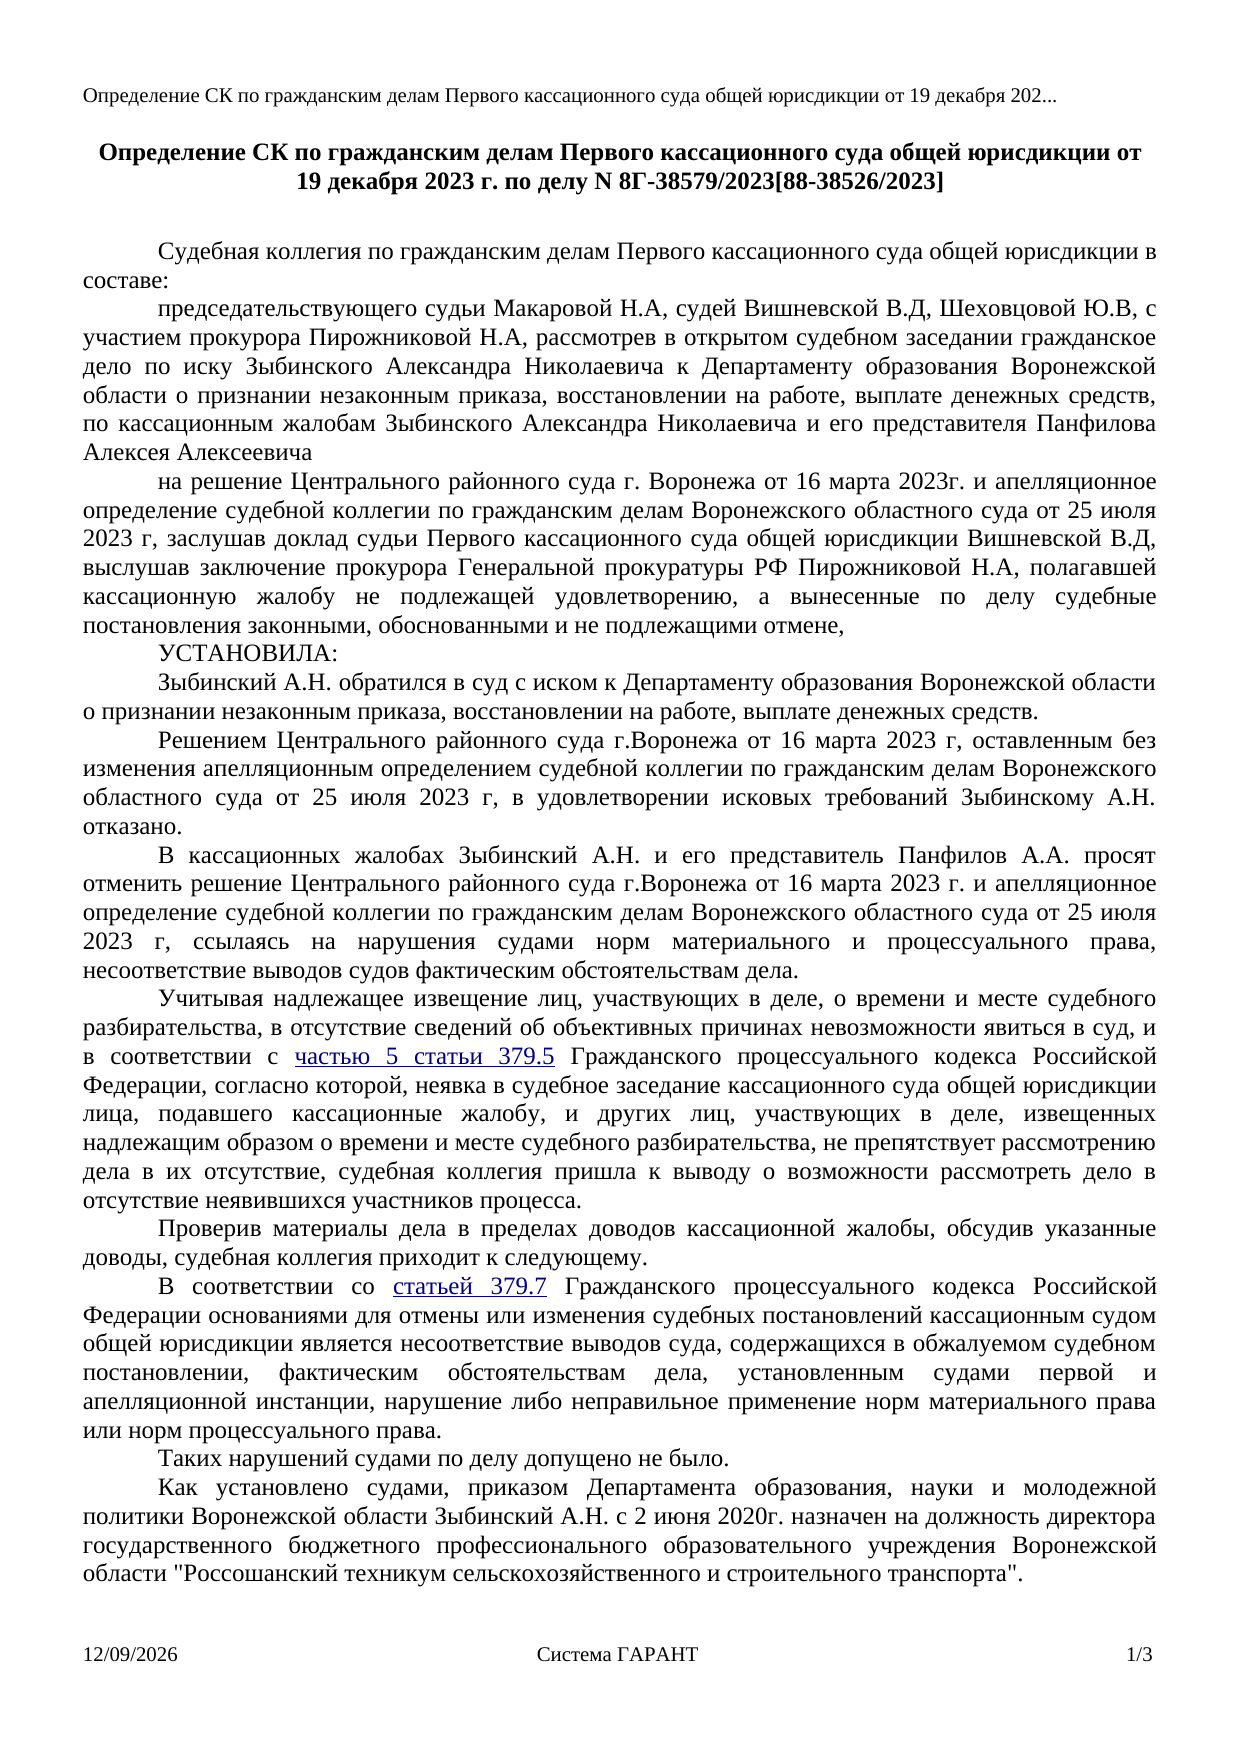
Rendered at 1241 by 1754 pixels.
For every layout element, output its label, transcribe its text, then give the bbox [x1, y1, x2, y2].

text Проверив материалы дела в пределах доводов кассационной жалобы, обсудив указанные доводы, судебная коллегия приходит к следующему. [83, 1213, 1157, 1271]
text Судебная коллегия по гражданским делам Первого кассационного суда общей юрисдикции в составе: [83, 236, 1157, 293]
text Таких нарушений судами по делу допущено не было. [83, 1443, 1157, 1472]
text председательствующего судьи Макаровой Н.А, судей Вишневской В.Д, Шеховцовой Ю.В, с участием прокурора Пирожниковой Н.А, рассмотрев в открытом судебном заседании гражданское дело по иску Зыбинского Александра Николаевича к Департаменту образования Воронежской области о признании незаконным приказа, восстановлении на работе, выплате денежных средств, по кассационным жалобам Зыбинского Александра Николаевича и его представителя Панфилова Алексея Алексеевича [83, 293, 1157, 466]
text Решением Центрального районного суда г.Воронежа от 16 марта 2023 г, оставленным без изменения апелляционным определением судебной коллегии по гражданским делам Воронежского областного суда от 25 июля 2023 г, в удовлетворении исковых требований Зыбинскому А.Н. отказано. [83, 725, 1157, 840]
text УСТАНОВИЛА: [83, 638, 1157, 667]
text В соответствии со статьей 379.7 Гражданского процессуального кодекса Российской Федерации основаниями для отмены или изменения судебных постановлений кассационным судом общей юрисдикции является несоответствие выводов суда, содержащихся в обжалуемом судебном постановлении, фактическим обстоятельствам дела, установленным судами первой и апелляционной инстанции, нарушение либо неправильное применение норм материального права или норм процессуального права. [83, 1271, 1157, 1443]
text Учитывая надлежащее извещение лиц, участвующих в деле, о времени и месте судебного разбирательства, в отсутствие сведений об объективных причинах невозможности явиться в суд, и в соответствии с частью 5 статьи 379.5 Гражданского процессуального кодекса Российской Федерации, согласно которой, неявка в судебное заседание кассационного суда общей юрисдикции лица, подавшего кассационные жалобу, и других лиц, участвующих в деле, извещенных надлежащим образом о времени и месте судебного разбирательства, не препятствует рассмотрению дела в их отсутствие, судебная коллегия пришла к выводу о возможности рассмотреть дело в отсутствие неявившихся участников процесса. [83, 983, 1157, 1213]
text Зыбинский А.Н. обратился в суд с иском к Департаменту образования Воронежской области о признании незаконным приказа, восстановлении на работе, выплате денежных средств. [83, 667, 1157, 725]
text В кассационных жалобах Зыбинский А.Н. и его представитель Панфилов А.А. просят отменить решение Центрального районного суда г.Воронежа от 16 марта 2023 г. и апелляционное определение судебной коллегии по гражданским делам Воронежского областного суда от 25 июля 2023 г, ссылаясь на нарушения судами норм материального и процессуального права, несоответствие выводов судов фактическим обстоятельствам дела. [83, 840, 1157, 983]
text Как установлено судами, приказом Департамента образования, науки и молодежной политики Воронежской области Зыбинский А.Н. с 2 июня 2020г. назначен на должность директора государственного бюджетного профессионального образовательного учреждения Воронежской области "Россошанский техникум сельскохозяйственного и строительного транспорта". [83, 1472, 1157, 1587]
text на решение Центрального районного суда г. Воронежа от 16 марта 2023г. и апелляционное определение судебной коллегии по гражданским делам Воронежского областного суда от 25 июля 2023 г, заслушав доклад судьи Первого кассационного суда общей юрисдикции Вишневской В.Д, выслушав заключение прокурора Генеральной прокуратуры РФ Пирожниковой Н.А, полагавшей кассационную жалобу не подлежащей удовлетворению, а вынесенные по делу судебные постановления законными, обоснованными и не подлежащими отмене, [83, 466, 1157, 638]
subtitle Определение СК по гражданским делам Первого кассационного суда общей юрисдикции от 19 декабря 2023 г. по делу N 8Г-38579/2023[88-38526/2023] [83, 137, 1157, 195]
